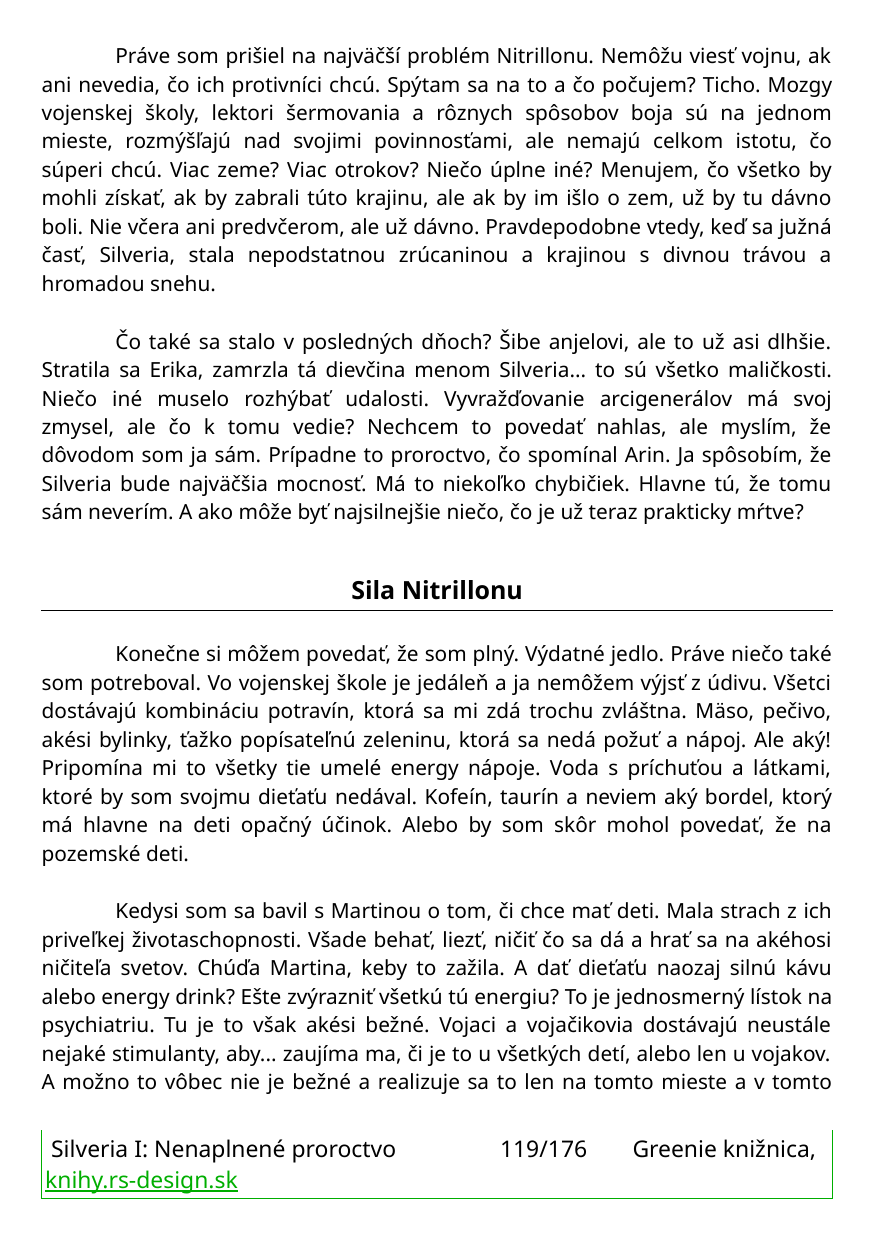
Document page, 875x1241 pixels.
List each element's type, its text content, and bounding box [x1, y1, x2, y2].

text Čo také sa stalo v posledných dňoch? Šibe anjelovi, ale to už asi dlhšie. Stratila sa Erika, zamrzla tá dievčina menom Silveria... to sú všetko maličkosti. Niečo iné muselo rozhýbať udalosti. Vyvražďovanie arcigenerálov má svoj zmysel, ale čo k tomu vedie? Nechcem to povedať nahlas, ale myslím, že dôvodom som ja sám. Prípadne to proroctvo, čo spomínal Arin. Ja spôsobím, že Silveria bude najväčšia mocnosť. Má to niekoľko chybičiek. Hlavne tú, že tomu sám neverím. A ako môže byť najsilnejšie niečo, čo je už teraz prakticky mŕtve? [41, 327, 833, 526]
subtitle Sila Nitrillonu [41, 570, 833, 610]
text Konečne si môžem povedať, že som plný. Výdatné jedlo. Práve niečo také som potreboval. Vo vojenskej škole je jedáleň a ja nemôžem výjsť z údivu. Všetci dostávajú kombináciu potravín, ktorá sa mi zdá trochu zvláštna. Mäso, pečivo, akési bylinky, ťažko popísateľnú zeleninu, ktorá sa nedá požuť a nápoj. Ale aký! Pripomína mi to všetky tie umelé energy nápoje. Voda s príchuťou a látkami, ktoré by som svojmu dieťaťu nedával. Kofeín, taurín a neviem aký bordel, ktorý má hlavne na deti opačný účinok. Alebo by som skôr mohol povedať, že na pozemské deti. [41, 639, 833, 867]
text Práve som prišiel na najväčší problém Nitrillonu. Nemôžu viesť vojnu, ak ani nevedia, čo ich protivníci chcú. Spýtam sa na to a čo počujem? Ticho. Mozgy vojenskej školy, lektori šermovania a rôznych spôsobov boja sú na jednom mieste, rozmýšľajú nad svojimi povinnosťami, ale nemajú celkom istotu, čo súperi chcú. Viac zeme? Viac otrokov? Niečo úplne iné? Menujem, čo všetko by mohli získať, ak by zabrali túto krajinu, ale ak by im išlo o zem, už by tu dávno boli. Nie včera ani predvčerom, ale už dávno. Pravdepodobne vtedy, keď sa južná časť, Silveria, stala nepodstatnou zrúcaninou a krajinou s divnou trávou a hromadou snehu. [41, 41, 833, 297]
text Kedysi som sa bavil s Martinou o tom, či chce mať deti. Mala strach z ich priveľkej životaschopnosti. Všade behať, liezť, ničiť čo sa dá a hrať sa na akéhosi ničiteľa svetov. Chúďa Martina, keby to zažila. A dať dieťaťu naozaj silnú kávu alebo energy drink? Ešte zvýrazniť všetkú tú energiu? To je jednosmerný lístok na psychiatriu. Tu je to však akési bežné. Vojaci a vojačikovia dostávajú neustále nejaké stimulanty, aby... zaujíma ma, či je to u všetkých detí, alebo len u vojakov. A možno to vôbec nie je bežné a realizuje sa to len na tomto mieste a v tomto [41, 897, 833, 1096]
